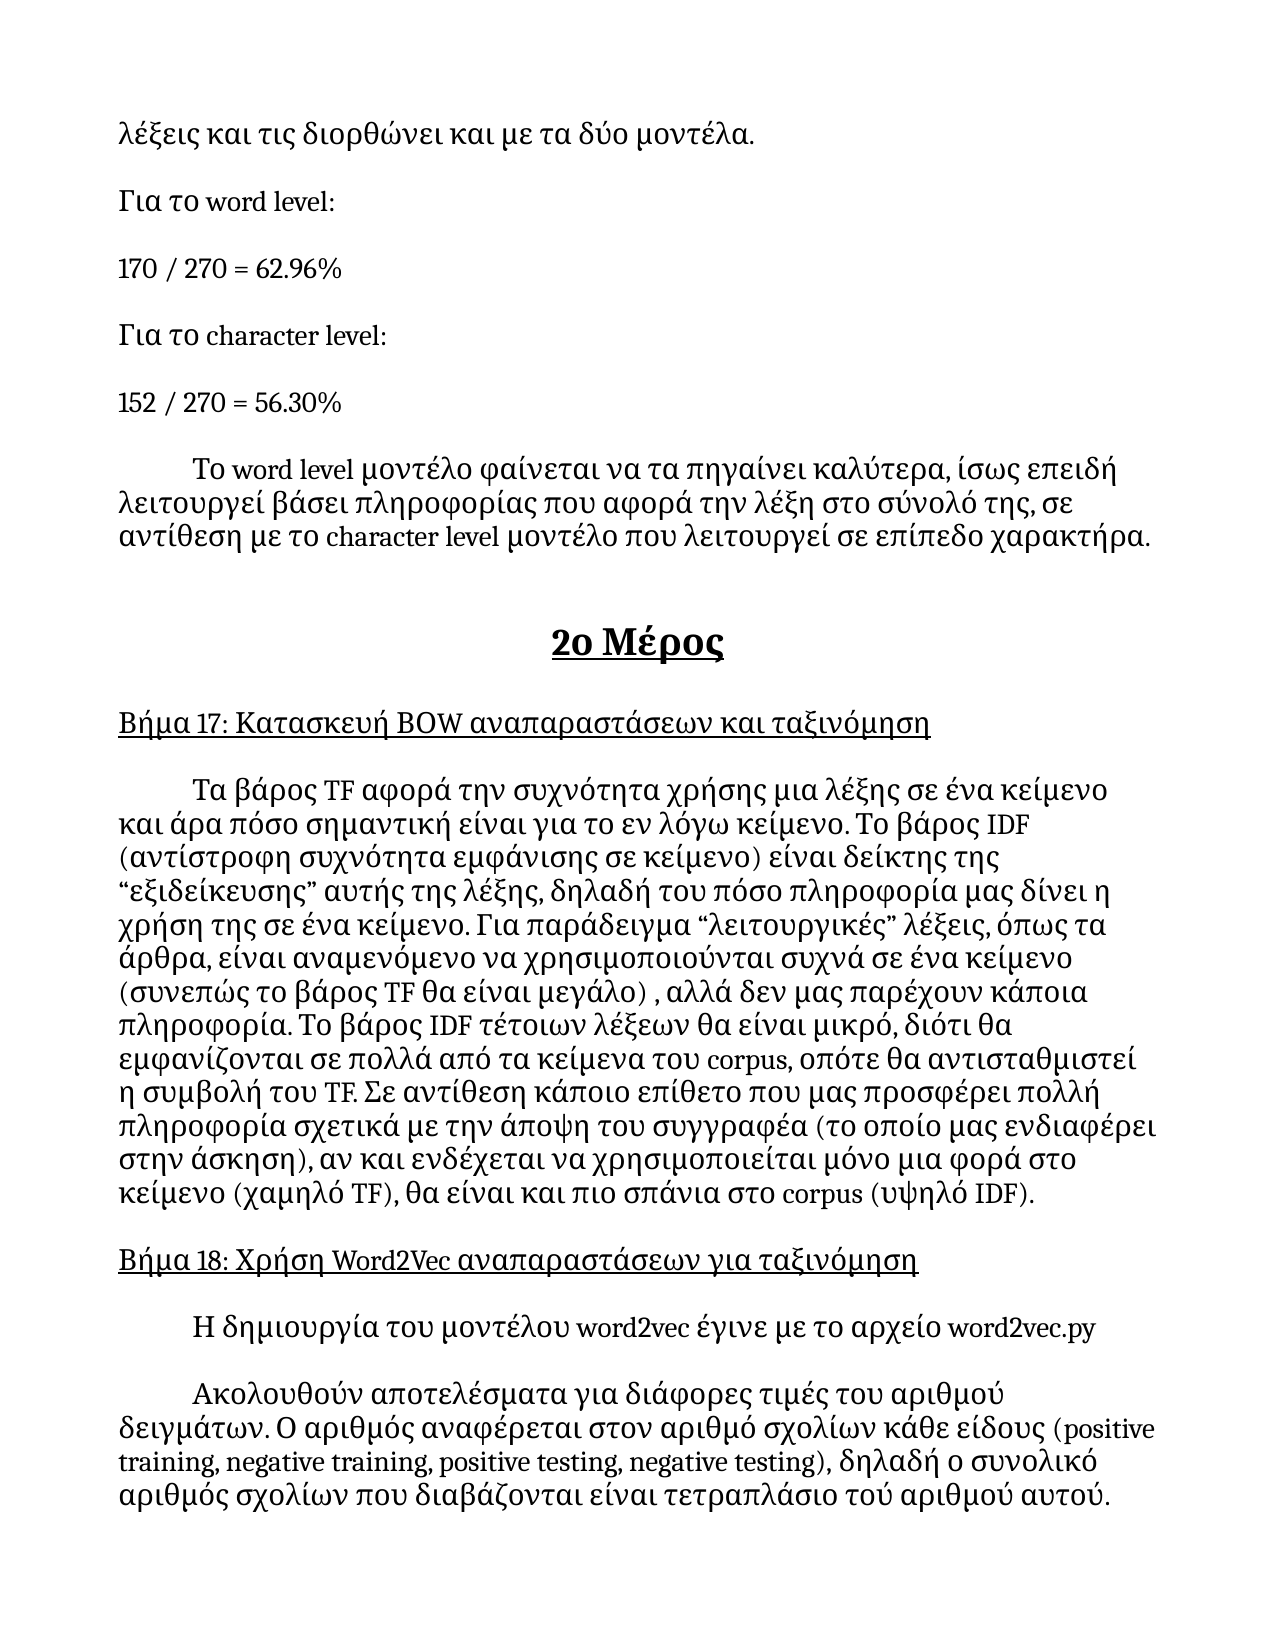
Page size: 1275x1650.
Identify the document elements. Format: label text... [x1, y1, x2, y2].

text Για το character level: [118, 319, 1157, 353]
text 152 / 270 = 56.30% [118, 386, 1157, 420]
text Βήμα 18: Χρήση Word2Vec αναπαραστάσεων για ταξινόμηση [118, 1244, 1157, 1278]
text Βήμα 17: Κατασκευή ΒΟW αναπαραστάσεων και ταξινόμηση [118, 707, 1157, 741]
text Ακολουθούν αποτελέσματα για διάφορες τιμές του αριθμού δειγμάτων. Ο αριθμός αναφέρεται στον αριθμό σχολίων κάθε είδους (positive training, negative training, positive testing, negative testing), δηλαδή ο συνολικό αριθμός σχολίων που διαβάζονται είναι τετραπλάσιο τού αριθμού αυτού. [118, 1378, 1157, 1512]
text Η δημιουργία του μοντέλου word2vec έγινε με το αρχείο word2vec.py [118, 1311, 1157, 1345]
text λέξεις και τις διορθώνει και με τα δύο μοντέλα. [118, 118, 1157, 152]
text Το word level μοντέλο φαίνεται να τα πηγαίνει καλύτερα, ίσως επειδή λειτουργεί βάσει πληροφορίας που αφορά την λέξη στο σύνολό της, σε αντίθεση με το character level μοντέλο που λειτουργεί σε επίπεδο χαρακτήρα. [118, 453, 1157, 554]
text 2ο Μέρος [118, 621, 1157, 664]
text 170 / 270 = 62.96% [118, 252, 1157, 286]
text Τα βάρος TF αφορά την συχνότητα χρήσης μια λέξης σε ένα κείμενο και άρα πόσο σημαντική είναι για το εν λόγω κείμενο. Το βάρος IDF (αντίστροφη συχνότητα εμφάνισης σε κείμενο) είναι δείκτης της “εξιδείκευσης” αυτής της λέξης, δηλαδή του πόσο πληροφορία μας δίνει η χρήση της σε ένα κείμενο. Για παράδειγμα “λειτουργικές” λέξεις, όπως τα άρθρα, είναι αναμενόμενο να χρησιμοποιούνται συχνά σε ένα κείμενο (συνεπώς το βάρος TF θα είναι μεγάλο) , αλλά δεν μας παρέχουν κάποια πληροφορία. Το βάρος IDF τέτοιων λέξεων θα είναι μικρό, διότι θα εμφανίζονται σε πολλά από τα κείμενα του corpus, οπότε θα αντισταθμιστεί η συμβολή του TF. Σε αντίθεση κάποιο επίθετο που μας προσφέρει πολλή πληροφορία σχετικά με την άποψη του συγγραφέα (το οποίο μας ενδιαφέρει στην άσκηση), αν και ενδέχεται να χρησιμοποιείται μόνο μια φορά στο κείμενο (χαμηλό TF), θα είναι και πιο σπάνια στο corpus (υψηλό IDF). [118, 774, 1157, 1211]
text Για το word level: [118, 185, 1157, 219]
